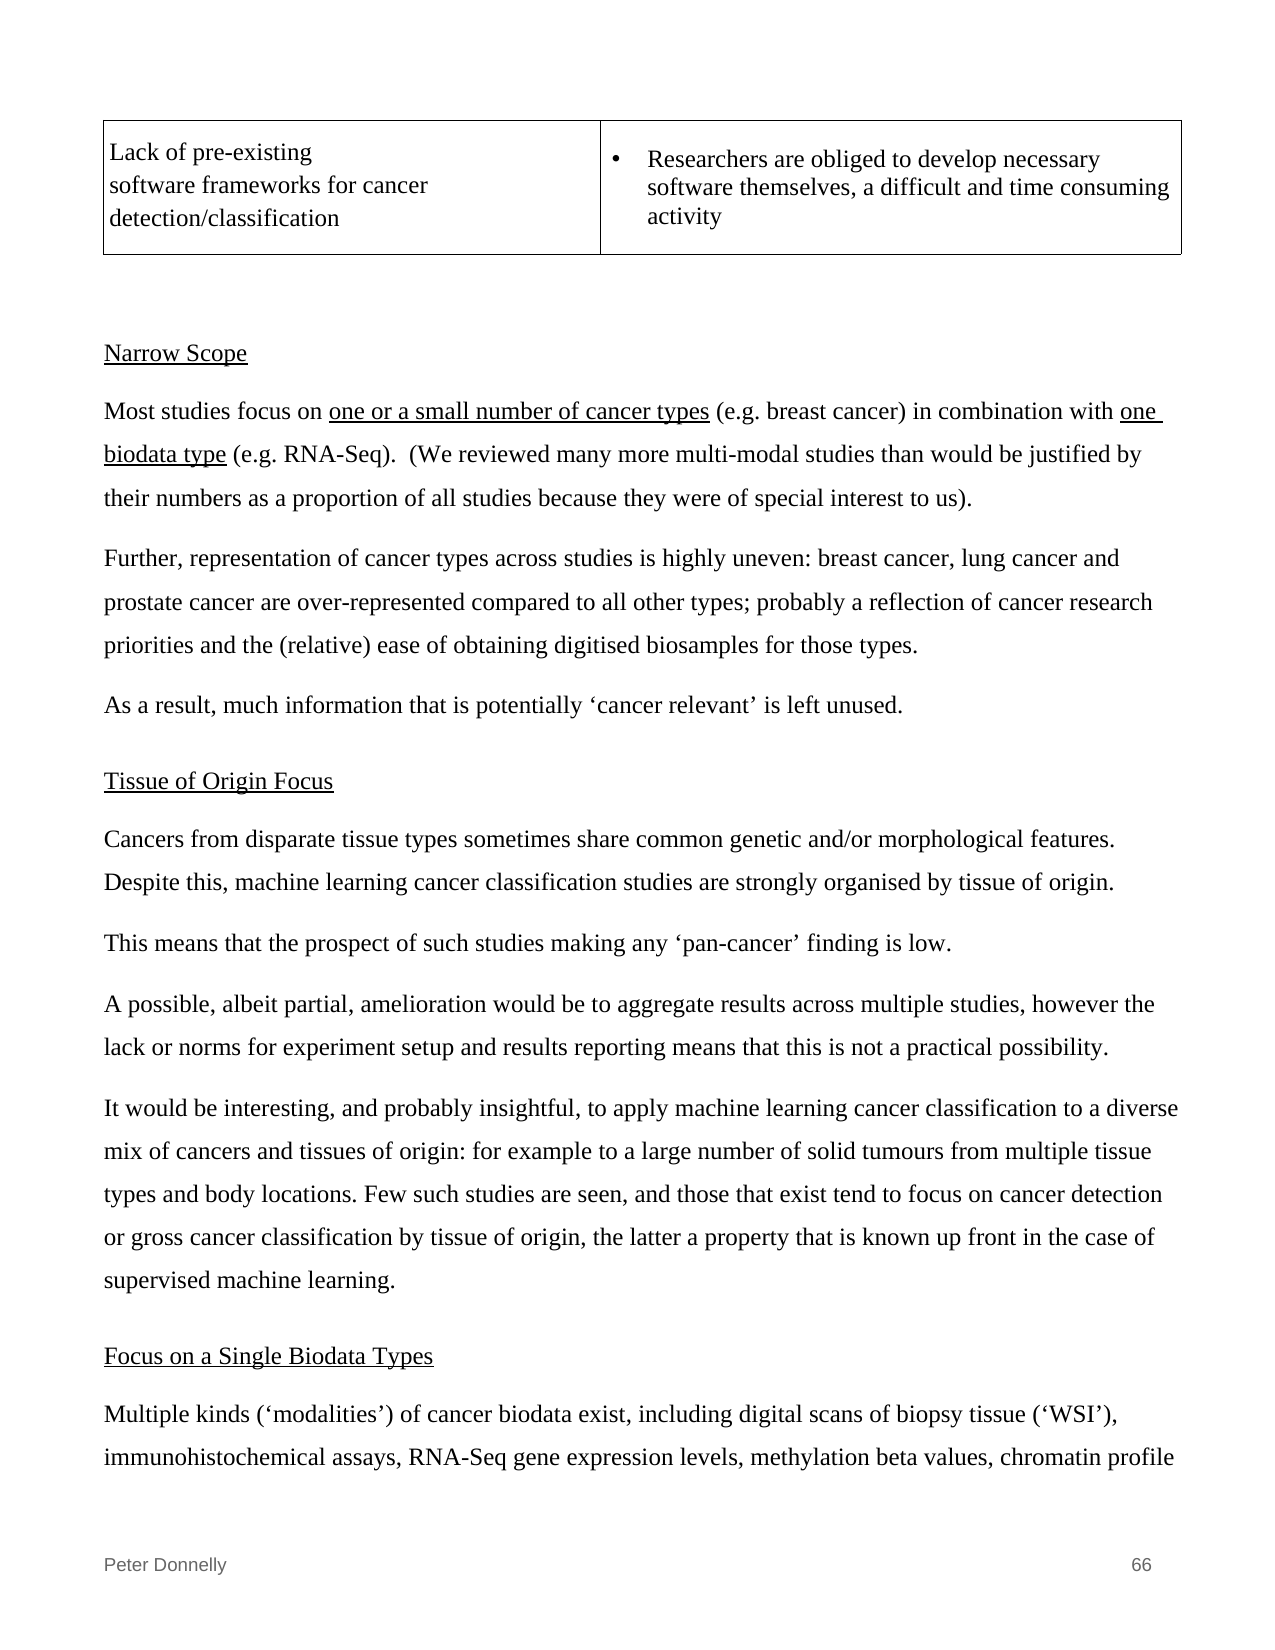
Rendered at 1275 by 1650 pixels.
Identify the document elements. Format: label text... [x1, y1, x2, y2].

text It would be interesting, and probably insightful, to apply machine learning cancer classification to a diverse mix of cancers and tissues of origin: for example to a large number of solid tumours from multiple tissue types and body locations. Few such studies are seen, and those that exist tend to focus on cancer detection or gross cancer classification by tissue of origin, the latter a property that is known up front in the case of supervised machine learning. [103, 1093, 1181, 1294]
text Focus on a Single Biodata Types [103, 1341, 1181, 1370]
table_cell Researchers are obliged to develop necessary software themselves, a difficult and time consuming activity [601, 121, 1181, 254]
text As a result, much information that is potentially ‘cancer relevant’ is left unused. [103, 691, 1181, 719]
text Narrow Scope [103, 338, 1181, 367]
text Tissue of Origin Focus [103, 766, 1181, 795]
text Further, representation of cancer types across studies is highly uneven: breast cancer, lung cancer and prostate cancer are over-represented compared to all other types; probably a reflection of cancer research priorities and the (relative) ease of obtaining digitised biosamples for those types. [103, 543, 1181, 658]
text Multiple kinds (‘modalities’) of cancer biodata exist, including digital scans of biopsy tissue (‘WSI’), immunohistochemical assays, RNA-Seq gene expression levels, methylation beta values, chromatin profile [103, 1399, 1181, 1471]
text This means that the prospect of such studies making any ‘pan-cancer’ finding is low. [103, 928, 1181, 957]
table_cell Lack of pre-existing software frameworks for cancer detection/classification [104, 121, 600, 254]
text A possible, albeit partial, amelioration would be to aggregate results across multiple studies, however the lack or norms for experiment setup and results reporting means that this is not a practical possibility. [103, 989, 1181, 1061]
text Cancers from disparate tissue types sometimes share common genetic and/or morphological features. Despite this, machine learning cancer classification studies are strongly organised by tissue of origin. [103, 824, 1181, 896]
text Most studies focus on one or a small number of cancer types (e.g. breast cancer) in combination with one biodata type (e.g. RNA-Seq). (We reviewed many more multi-modal studies than would be justified by their numbers as a proportion of all studies because they were of special interest to us). [103, 396, 1181, 511]
